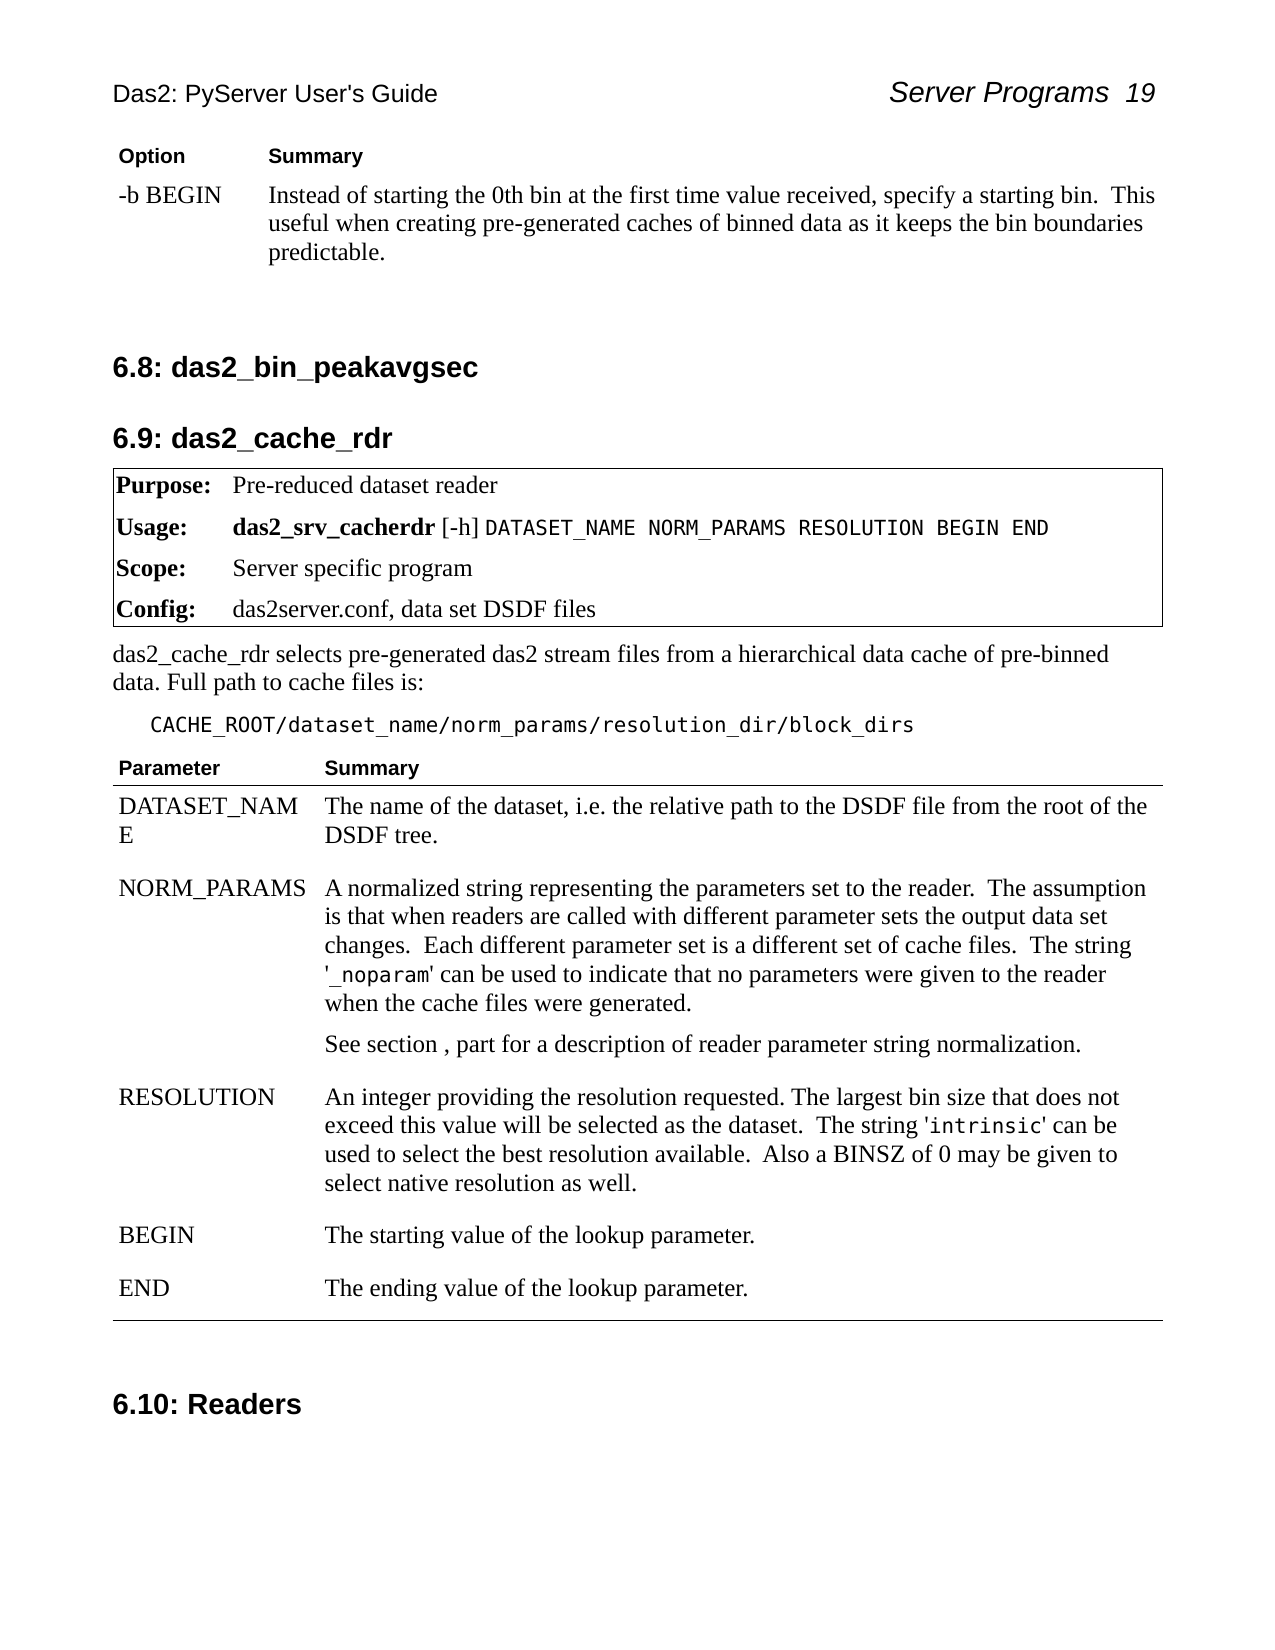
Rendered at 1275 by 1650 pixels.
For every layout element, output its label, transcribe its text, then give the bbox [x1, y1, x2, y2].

table_cell A normalized string representing the parameters set to the reader. The assumption is that when readers are called with different parameter sets the output data set changes. Each different parameter set is a different set of cache files. The string '_noparam' can be used to indicate that no parameters were given to the reader when the cache files were generated. See section , part for a description of reader parameter string normalization. [319, 867, 1162, 1076]
text Usage: das2_srv_cacherdr [-h] DATASET_NAME NORM_PARAMS RESOLUTION BEGIN END [114, 509, 1162, 541]
table_cell Instead of starting the 0th bin at the first time value received, specify a starting bin. This useful when creating pre-generated caches of binned data as it keeps the bin boundaries predictable. [263, 174, 1162, 284]
table_cell The name of the dataset, i.e. the relative path to the DSDF file from the root of the DSDF tree. [319, 786, 1162, 867]
table_cell An integer providing the resolution requested. The largest bin size that does not exceed this value will be selected as the dataset. The string 'intrinsic' can be used to select the best resolution available. Also a BINSZ of 0 may be given to select native resolution as well. [319, 1076, 1162, 1215]
table_cell DATASET_NAME [113, 786, 319, 867]
text Scope: Server specific program [114, 550, 1162, 582]
text das2_cache_rdr selects pre-generated das2 stream files from a hierarchical data cache of pre-binned data. Full path to cache files is: [112, 639, 1162, 696]
table_header Summary [319, 750, 1162, 785]
table_header Summary [263, 139, 1162, 174]
table_header Parameter [113, 750, 319, 785]
subtitle das2_bin_peakavgsec [112, 350, 1162, 384]
table_cell The starting value of the lookup parameter. [319, 1215, 1162, 1268]
table_cell RESOLUTION [113, 1076, 319, 1215]
text CACHE_ROOT/dataset_name/norm_params/resolution_dir/block_dirs [112, 709, 1162, 737]
table_cell The ending value of the lookup parameter. [319, 1268, 1162, 1320]
table_header Option [113, 139, 262, 174]
text Purpose: Pre-reduced dataset reader [114, 469, 1162, 499]
subtitle das2_cache_rdr [112, 421, 1162, 455]
table_cell -b BEGIN [113, 174, 262, 284]
subtitle Readers [112, 1387, 1162, 1420]
text Config: das2server.conf, data set DSDF files [114, 591, 1162, 626]
table_cell END [113, 1268, 319, 1320]
table_cell BEGIN [113, 1215, 319, 1268]
table_cell NORM_PARAMS [113, 867, 319, 1076]
